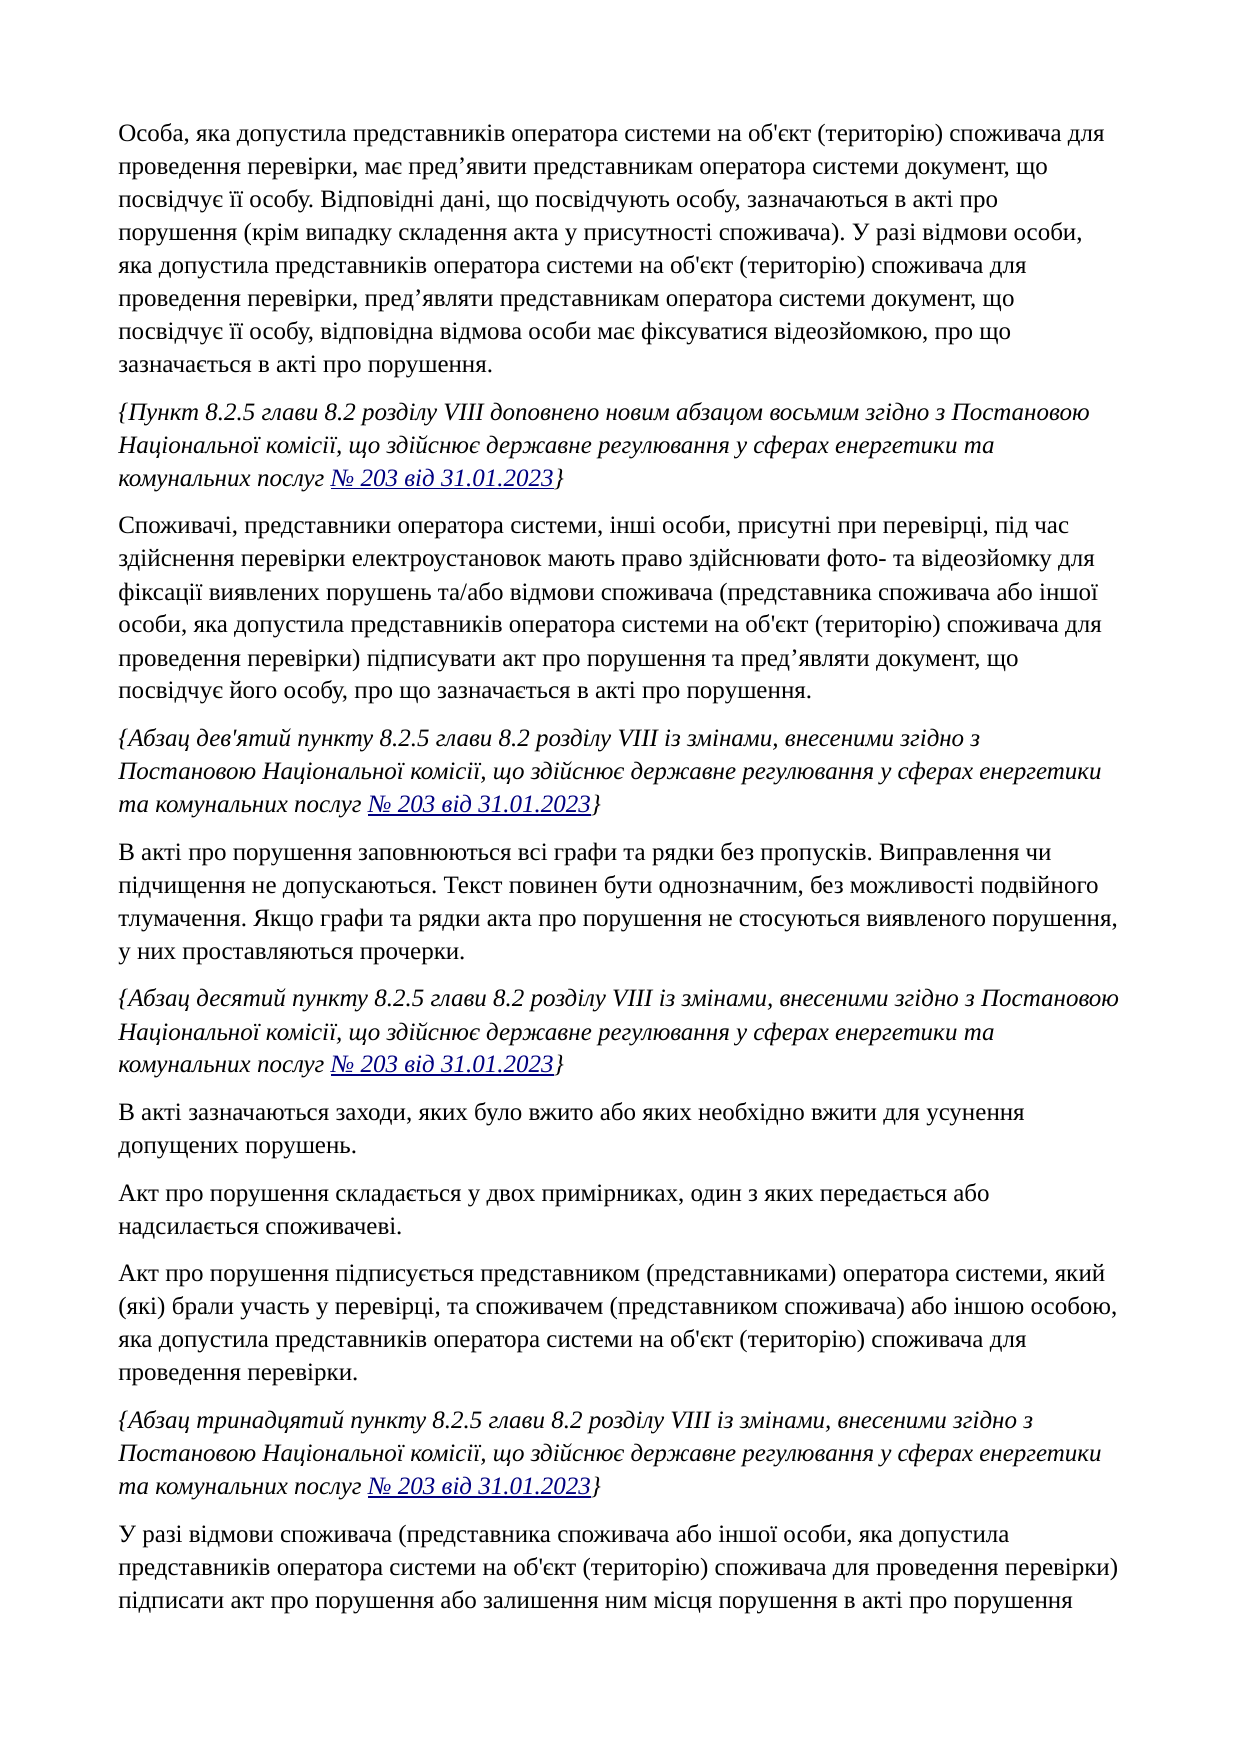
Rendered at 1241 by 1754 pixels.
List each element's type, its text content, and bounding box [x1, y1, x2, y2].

text У разі відмови споживача (представника споживача або іншої особи, яка допустила представників оператора системи на об'єкт (територію) споживача для проведення перевірки) підписати акт про порушення або залишення ним місця порушення в акті про порушення [118, 1519, 1122, 1613]
text {Абзац тринадцятий пункту 8.2.5 глави 8.2 розділу VIII із змінами, внесеними згідно з Постановою Національної комісії, що здійснює державне регулювання у сферах енергетики та комунальних послуг № 203 від 31.01.2023} [118, 1405, 1122, 1500]
text Споживачі, представники оператора системи, інші особи, присутні при перевірці, під час здійснення перевірки електроустановок мають право здійснювати фото- та відеозйомку для фіксації виявлених порушень та/або відмови споживача (представника споживача або іншої особи, яка допустила представників оператора системи на об'єкт (територію) споживача для проведення перевірки) підписувати акт про порушення та пред’являти документ, що посвідчує його особу, про що зазначається в акті про порушення. [118, 511, 1122, 704]
text {Пункт 8.2.5 глави 8.2 розділу VIII доповнено новим абзацом восьмим згідно з Постановою Національної комісії, що здійснює державне регулювання у сферах енергетики та комунальних послуг № 203 від 31.01.2023} [118, 397, 1122, 492]
text Особа, яка допустила представників оператора системи на об'єкт (територію) споживача для проведення перевірки, має пред’явити представникам оператора системи документ, що посвідчує її особу. Відповідні дані, що посвідчують особу, зазначаються в акті про порушення (крім випадку складення акта у присутності споживача). У разі відмови особи, яка допустила представників оператора системи на об'єкт (територію) споживача для проведення перевірки, пред’являти представникам оператора системи документ, що посвідчує її особу, відповідна відмова особи має фіксуватися відеозйомкою, про що зазначається в акті про порушення. [118, 118, 1122, 378]
text Акт про порушення складається у двох примірниках, один з яких передається або надсилається споживачеві. [118, 1178, 1122, 1239]
text В акті про порушення заповнюються всі графи та рядки без пропусків. Виправлення чи підчищення не допускаються. Текст повинен бути однозначним, без можливості подвійного тлумачення. Якщо графи та рядки акта про порушення не стосуються виявленого порушення, у них проставляються прочерки. [118, 837, 1122, 965]
text Акт про порушення підписується представником (представниками) оператора системи, який (які) брали участь у перевірці, та споживачем (представником споживача) або іншою особою, яка допустила представників оператора системи на об'єкт (територію) споживача для проведення перевірки. [118, 1258, 1122, 1386]
text {Абзац десятий пункту 8.2.5 глави 8.2 розділу VIII із змінами, внесеними згідно з Постановою Національної комісії, що здійснює державне регулювання у сферах енергетики та комунальних послуг № 203 від 31.01.2023} [118, 983, 1122, 1078]
text В акті зазначаються заходи, яких було вжито або яких необхідно вжити для усунення допущених порушень. [118, 1097, 1122, 1159]
text {Абзац дев'ятий пункту 8.2.5 глави 8.2 розділу VIII із змінами, внесеними згідно з Постановою Національної комісії, що здійснює державне регулювання у сферах енергетики та комунальних послуг № 203 від 31.01.2023} [118, 723, 1122, 818]
